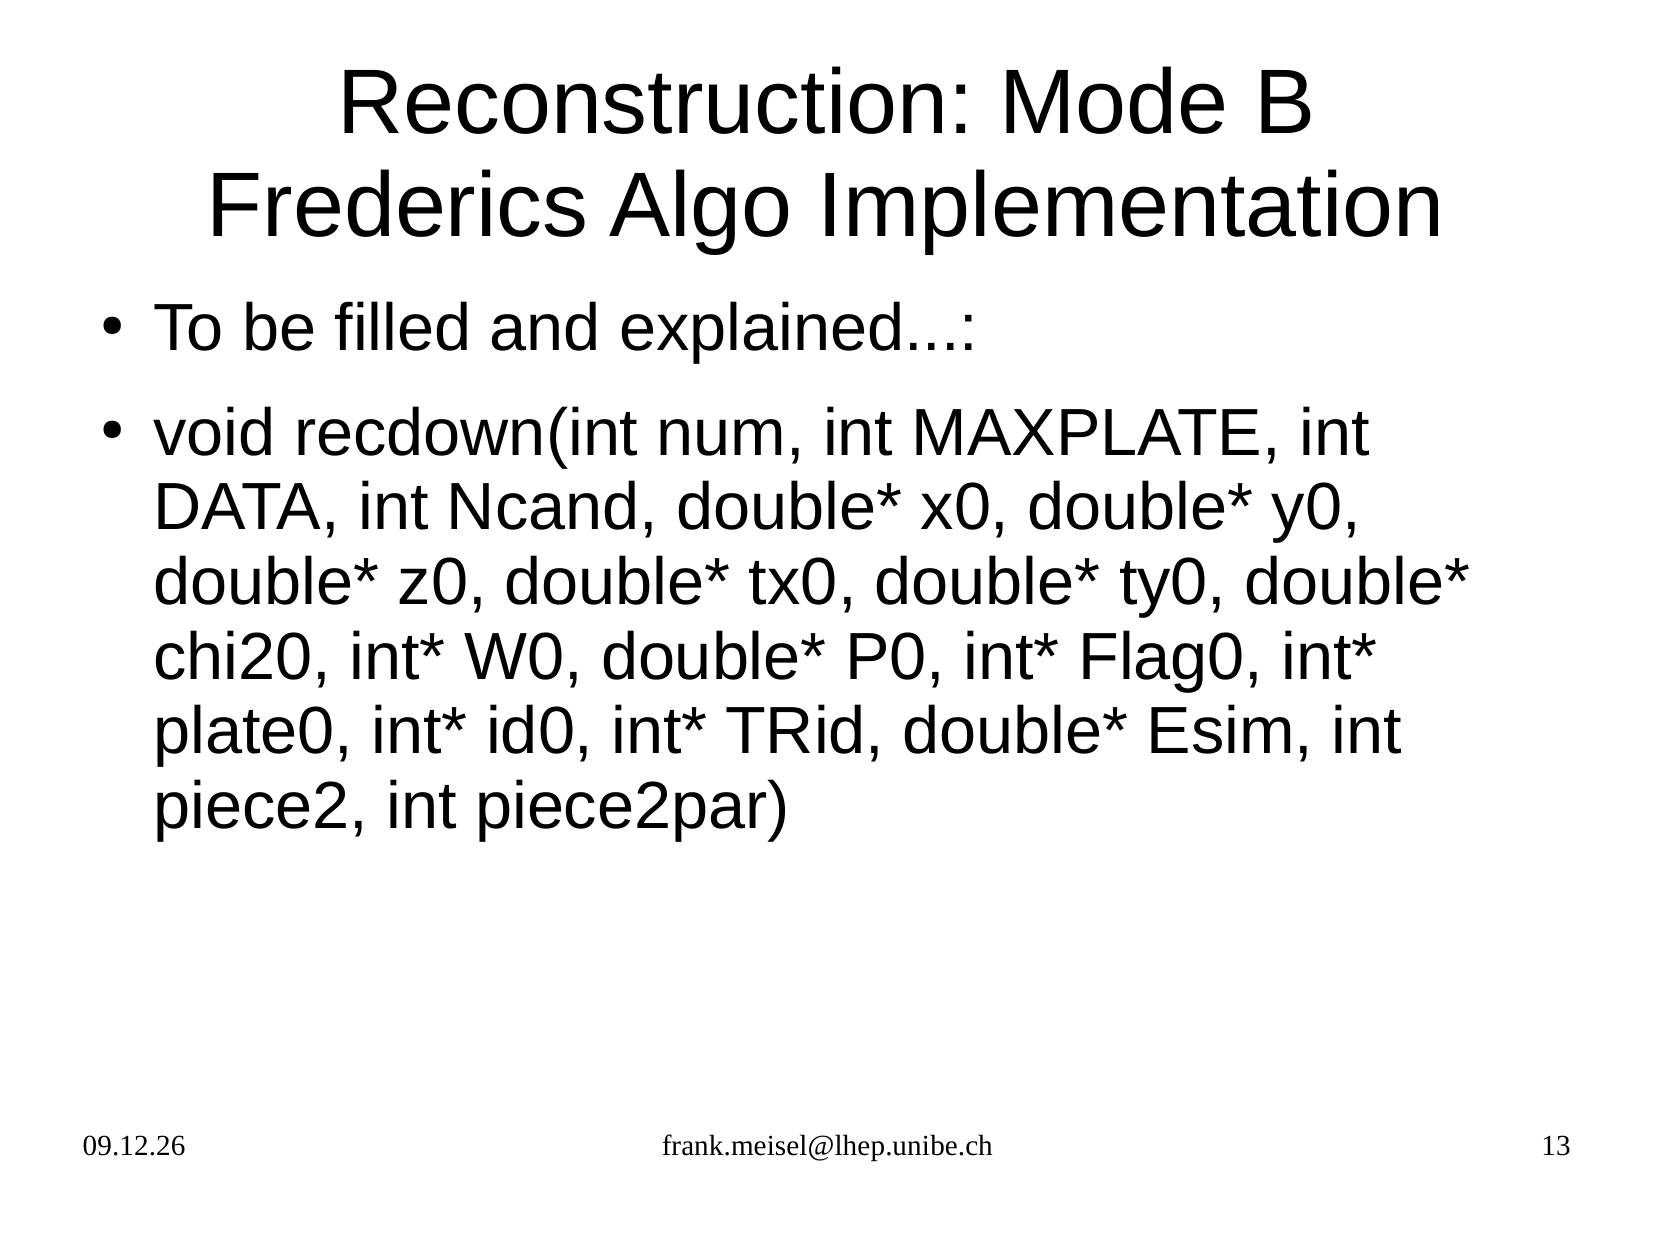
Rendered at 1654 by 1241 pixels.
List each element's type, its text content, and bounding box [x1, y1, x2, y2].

title Reconstruction: Mode B Frederics Algo Implementation [82, 50, 1571, 256]
list To be filled and explained...: void recdown(int num, int MAXPLATE, int DATA, int Ncand, double* x0, double* y0, double* z0, double* tx0, double* ty0, double* chi20, int* W0, double* P0, int* Flag0, int* plate0, int* id0, int* TRid, double* Esim, int piece2, int piece2par) [82, 290, 1571, 1109]
